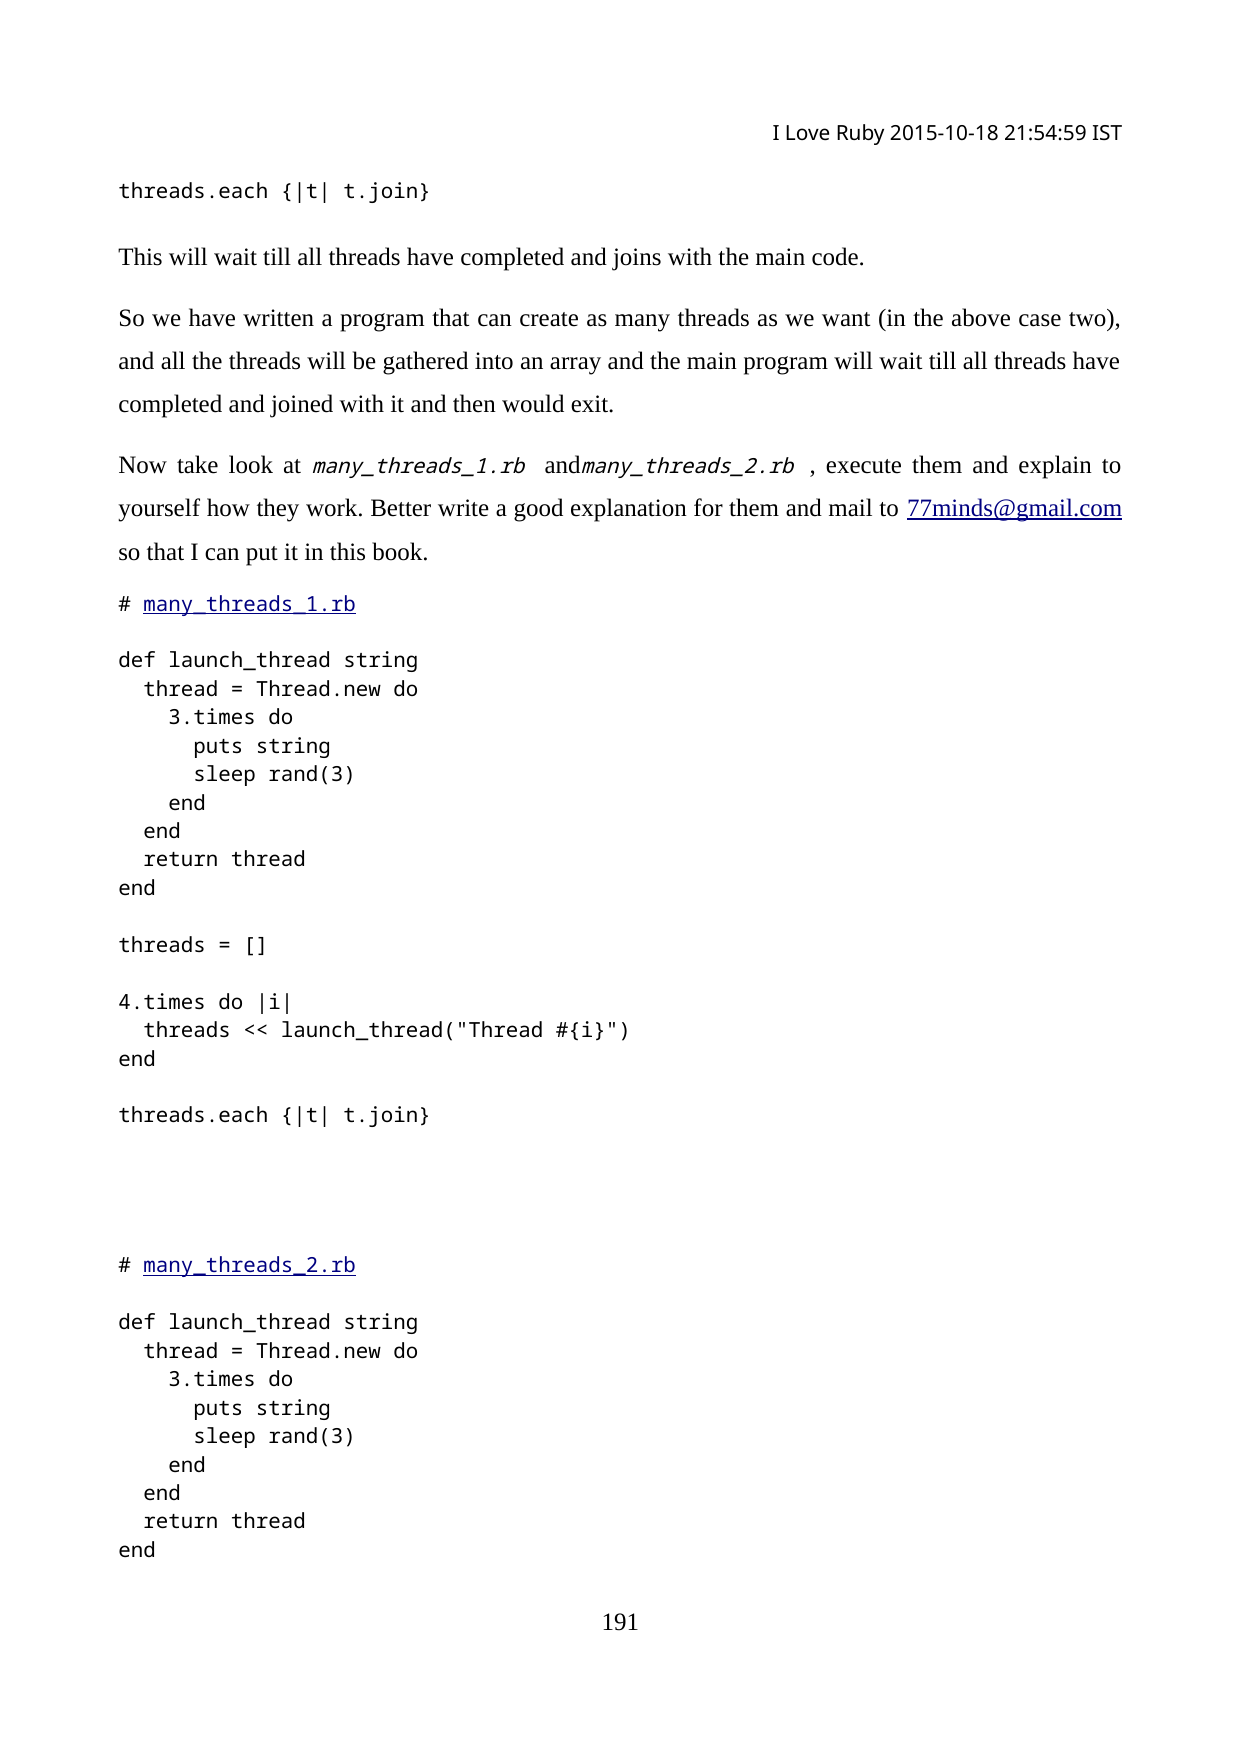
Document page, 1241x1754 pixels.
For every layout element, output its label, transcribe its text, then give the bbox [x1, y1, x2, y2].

text So we have written a program that can create as many threads as we want (in the above case two), and all the threads will be gathered into an array and the main program will wait till all threads have completed and joined with it and then would exit. [118, 303, 1122, 418]
text end [118, 1044, 1122, 1072]
text 3.times do [118, 702, 1122, 731]
text end [118, 1478, 1122, 1507]
text threads = [] [118, 930, 1122, 958]
text end [118, 816, 1122, 844]
text puts string [118, 731, 1122, 759]
text # many_threads_2.rb [118, 1251, 1122, 1279]
text return thread [118, 1507, 1122, 1535]
text return thread [118, 844, 1122, 873]
text def launch_thread string [118, 1307, 1122, 1336]
text end [118, 1450, 1122, 1478]
text end [118, 788, 1122, 816]
text def launch_thread string [118, 646, 1122, 674]
text sleep rand(3) [118, 1421, 1122, 1450]
text thread = Thread.new do [118, 674, 1122, 702]
text end [118, 873, 1122, 901]
text 3.times do [118, 1364, 1122, 1393]
text Now take look at many_threads_1.rb andmany_threads_2.rb , execute them and explain to yourself how they work. Better write a good explanation for them and mail to 77minds@gmail.com so that I can put it in this book. [118, 450, 1122, 565]
text threads.each {|t| t.join} [118, 176, 1122, 204]
text threads.each {|t| t.join} [118, 1101, 1122, 1129]
text This will wait till all threads have completed and joins with the main code. [118, 242, 1122, 271]
text puts string [118, 1393, 1122, 1421]
text threads << launch_thread("Thread #{i}") [118, 1015, 1122, 1044]
text end [118, 1535, 1122, 1563]
text thread = Thread.new do [118, 1336, 1122, 1364]
text 4.times do |i| [118, 987, 1122, 1015]
text sleep rand(3) [118, 759, 1122, 788]
text # many_threads_1.rb [118, 589, 1122, 617]
